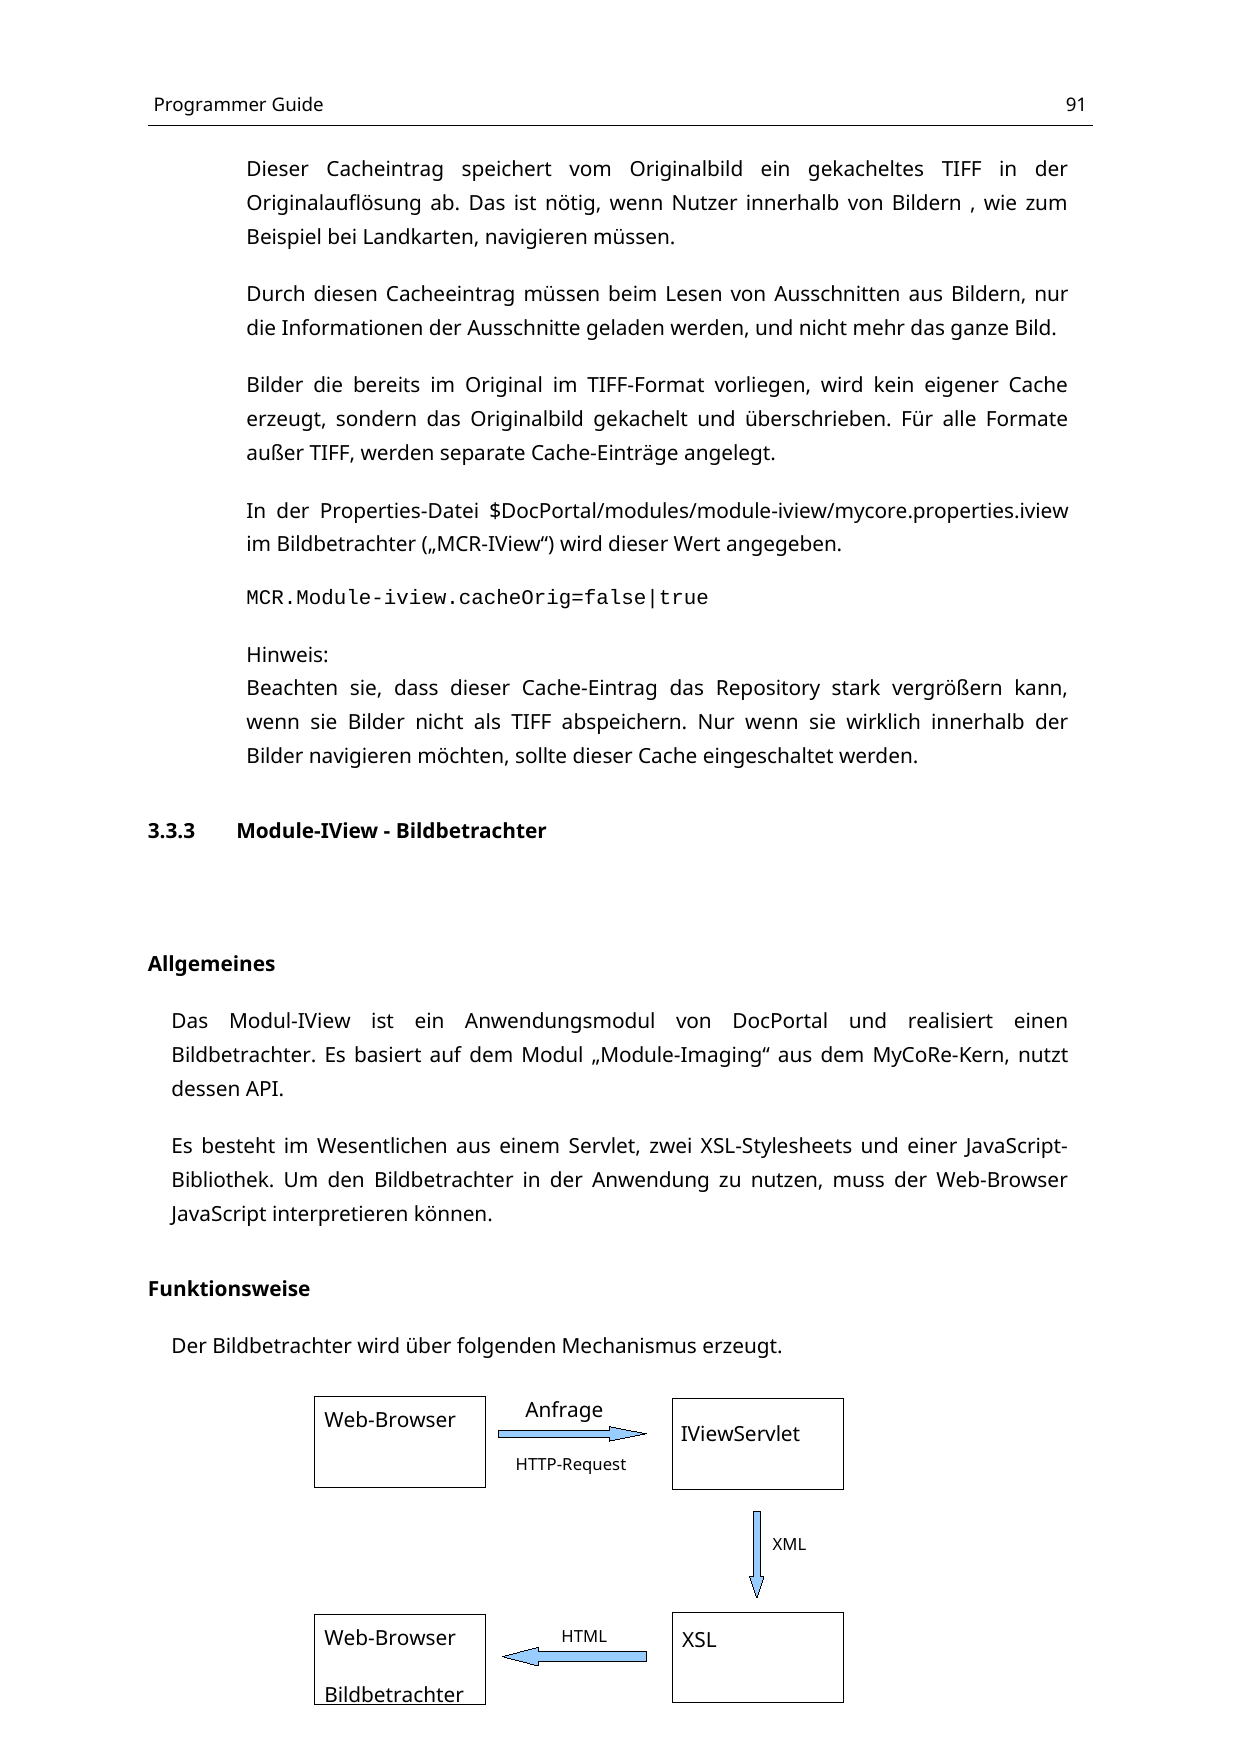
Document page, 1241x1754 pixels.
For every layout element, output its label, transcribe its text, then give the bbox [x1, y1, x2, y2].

list Bilder die bereits im Original im TIFF-Format vorliegen, wird kein eigener Cache erzeugt, sondern das Originalbild gekachelt und überschrieben. Für alle Formate außer TIFF, werden separate Cache-Einträge angelegt. [209, 371, 1069, 467]
list Hinweis: Beachten sie, dass dieser Cache-Eintrag das Repository stark vergrößern kann, wenn sie Bilder nicht als TIFF abspeichern. Nur wenn sie wirklich innerhalb der Bilder navigieren möchten, sollte dieser Cache eingeschaltet werden. [209, 640, 1069, 769]
text Das Modul-IView ist ein Anwendungsmodul von DocPortal und realisiert einen Bildbetrachter. Es basiert auf dem Modul „Module-Imaging“ aus dem MyCoRe-Kern, nutzt dessen API. [171, 1006, 1069, 1102]
list Dieser Cacheintrag speichert vom Originalbild ein gekacheltes TIFF in der Originalauflösung ab. Das ist nötig, wenn Nutzer innerhalb von Bildern , wie zum Beispiel bei Landkarten, navigieren müssen. [209, 154, 1069, 250]
subtitle Funktionsweise [148, 1274, 1093, 1302]
subtitle Module-IView - Bildbetrachter [148, 816, 1093, 844]
text Der Bildbetrachter wird über folgenden Mechanismus erzeugt. [171, 1332, 1069, 1360]
subtitle Allgemeines [148, 949, 1093, 977]
list In der Properties-Datei $DocPortal/modules/module-iview/mycore.properties.iview im Bildbetrachter („MCR-IView“) wird dieser Wert angegeben. [209, 496, 1069, 558]
list Durch diesen Cacheeintrag müssen beim Lesen von Ausschnitten aus Bildern, nur die Informationen der Ausschnitte geladen werden, und nicht mehr das ganze Bild. [209, 279, 1069, 341]
list MCR.Module-iview.cacheOrig=false|true [209, 587, 1069, 611]
text Es besteht im Wesentlichen aus einem Servlet, zwei XSL-Stylesheets und einer JavaScript-Bibliothek. Um den Bildbetrachter in der Anwendung zu nutzen, muss der Web-Browser JavaScript interpretieren können. [171, 1131, 1069, 1227]
